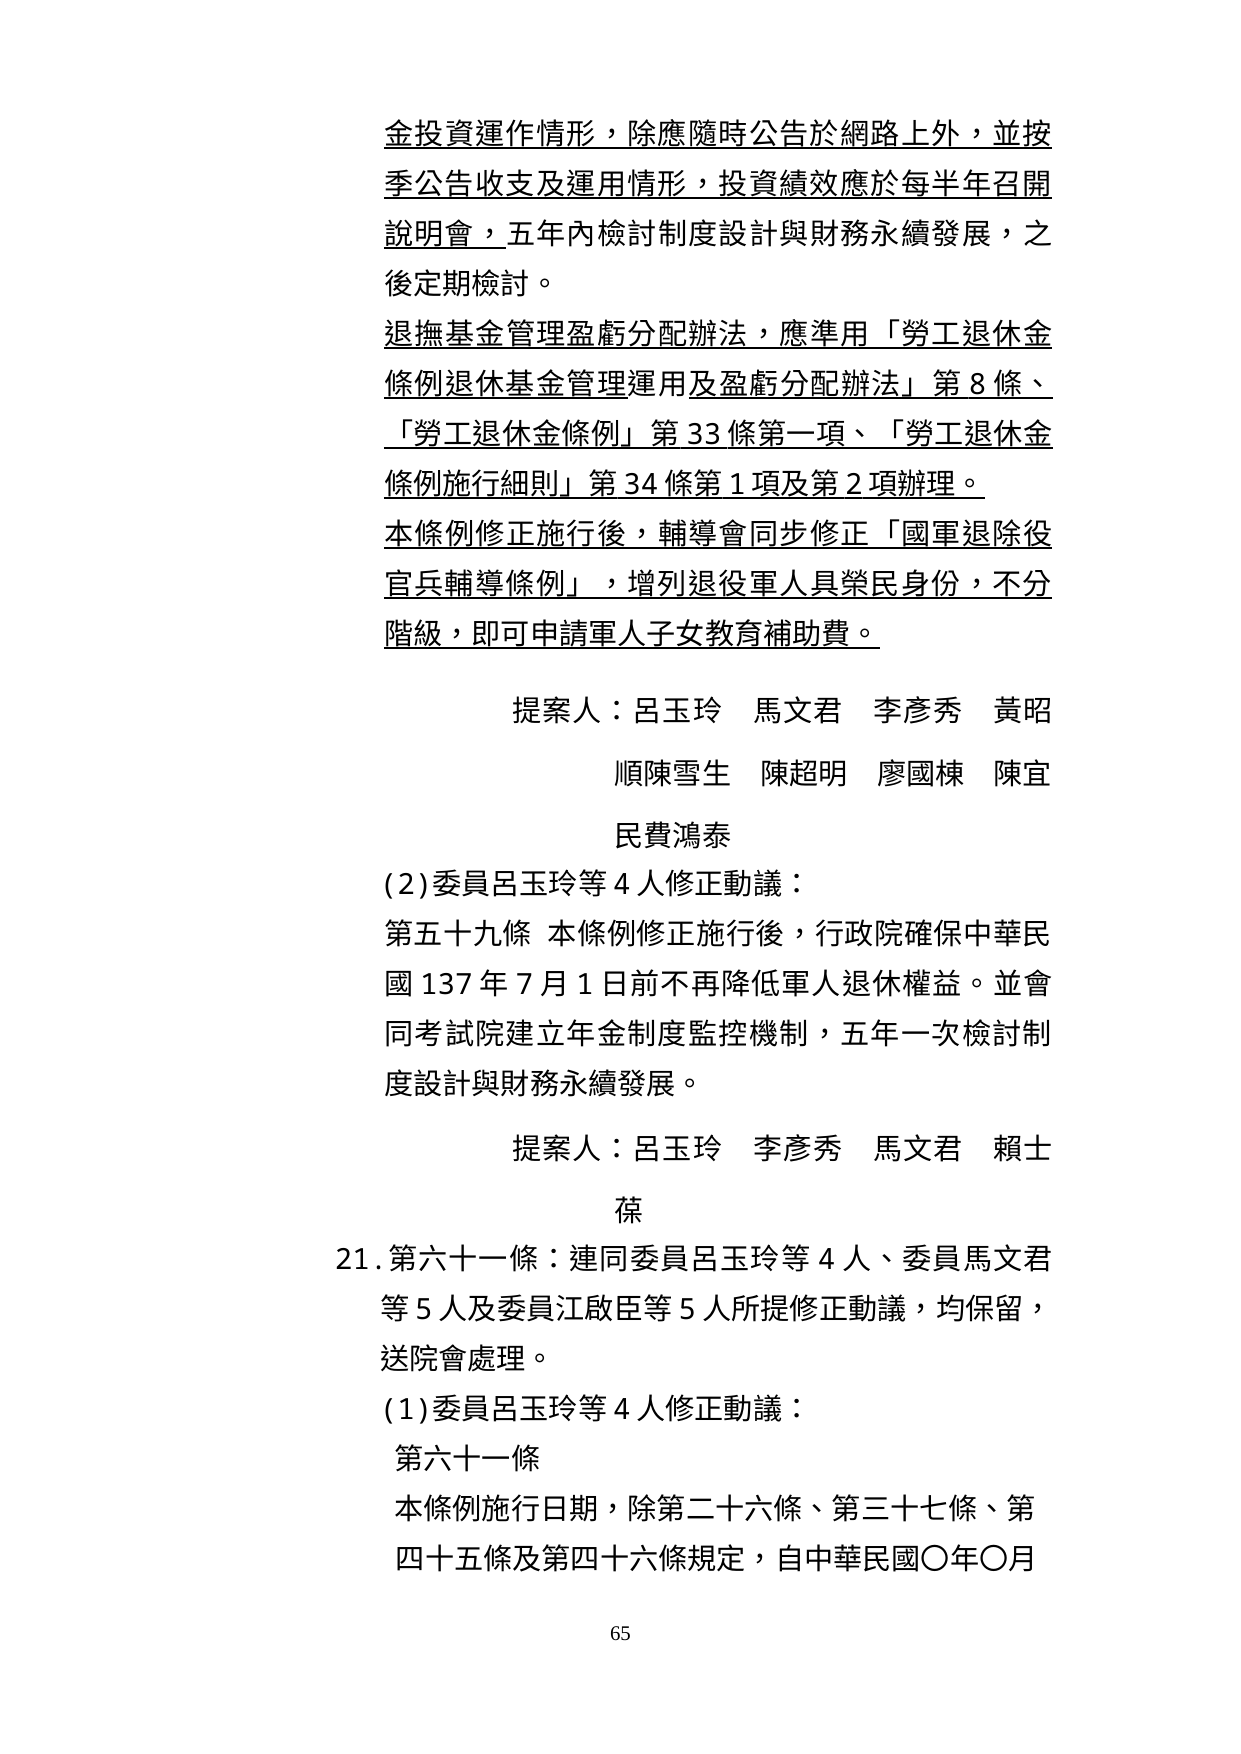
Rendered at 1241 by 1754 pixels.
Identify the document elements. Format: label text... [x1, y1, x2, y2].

text (1)委員呂玉玲等4人修正動議： [365, 1380, 1053, 1430]
text 第五十九條 本條例修正施行後，行政院確保中華民國137年7月1日前不再降低軍人退休權益。並會同考試院建立年金制度監控機制，五年一次檢討制度設計與財務永續發展。 [384, 905, 1053, 1105]
text 本條例修正施行後，輔導會同步修正「國軍退除役官兵輔導條例」，增列退役軍人具榮民身份，不分階級，即可申請軍人子女教育補助費。 [384, 505, 1053, 655]
text 本條例施行日期，除第二十六條、第三十七條、第四十五條及第四十六條規定，自中華民國〇年〇月 [394, 1480, 1053, 1580]
text (2)委員呂玉玲等4人修正動議： [365, 855, 1053, 905]
text 21.第六十一條：連同委員呂玉玲等4人、委員馬文君等5人及委員江啟臣等5人所提修正動議，均保留，送院會處理。 [334, 1230, 1053, 1380]
text 退撫基金管理盈虧分配辦法，應準用「勞工退休金條例退休基金管理運用及盈虧分配辦法」第8條、「勞工退休金條例」第33條第一項、「勞工退休金 [384, 305, 1053, 447]
text 金投資運作情形，除應隨時公告於網路上外，並按季公告收支及運用情形，投資績效應於每半年召開說明會，五年內檢討制度設計與財務永續發展，之後定期檢討。 [384, 105, 1053, 305]
text 第六十一條 [394, 1430, 1053, 1480]
text 提案人：呂玉玲 李彥秀 馬文君 賴士葆 [512, 1105, 1053, 1230]
text 提案人：呂玉玲 馬文君 李彥秀 黃昭順陳雪生 陳超明 廖國棟 陳宜民費鴻泰 [512, 667, 1053, 855]
text 條例施行細則」第34條第1項及第2項辦理。 [384, 449, 1053, 505]
